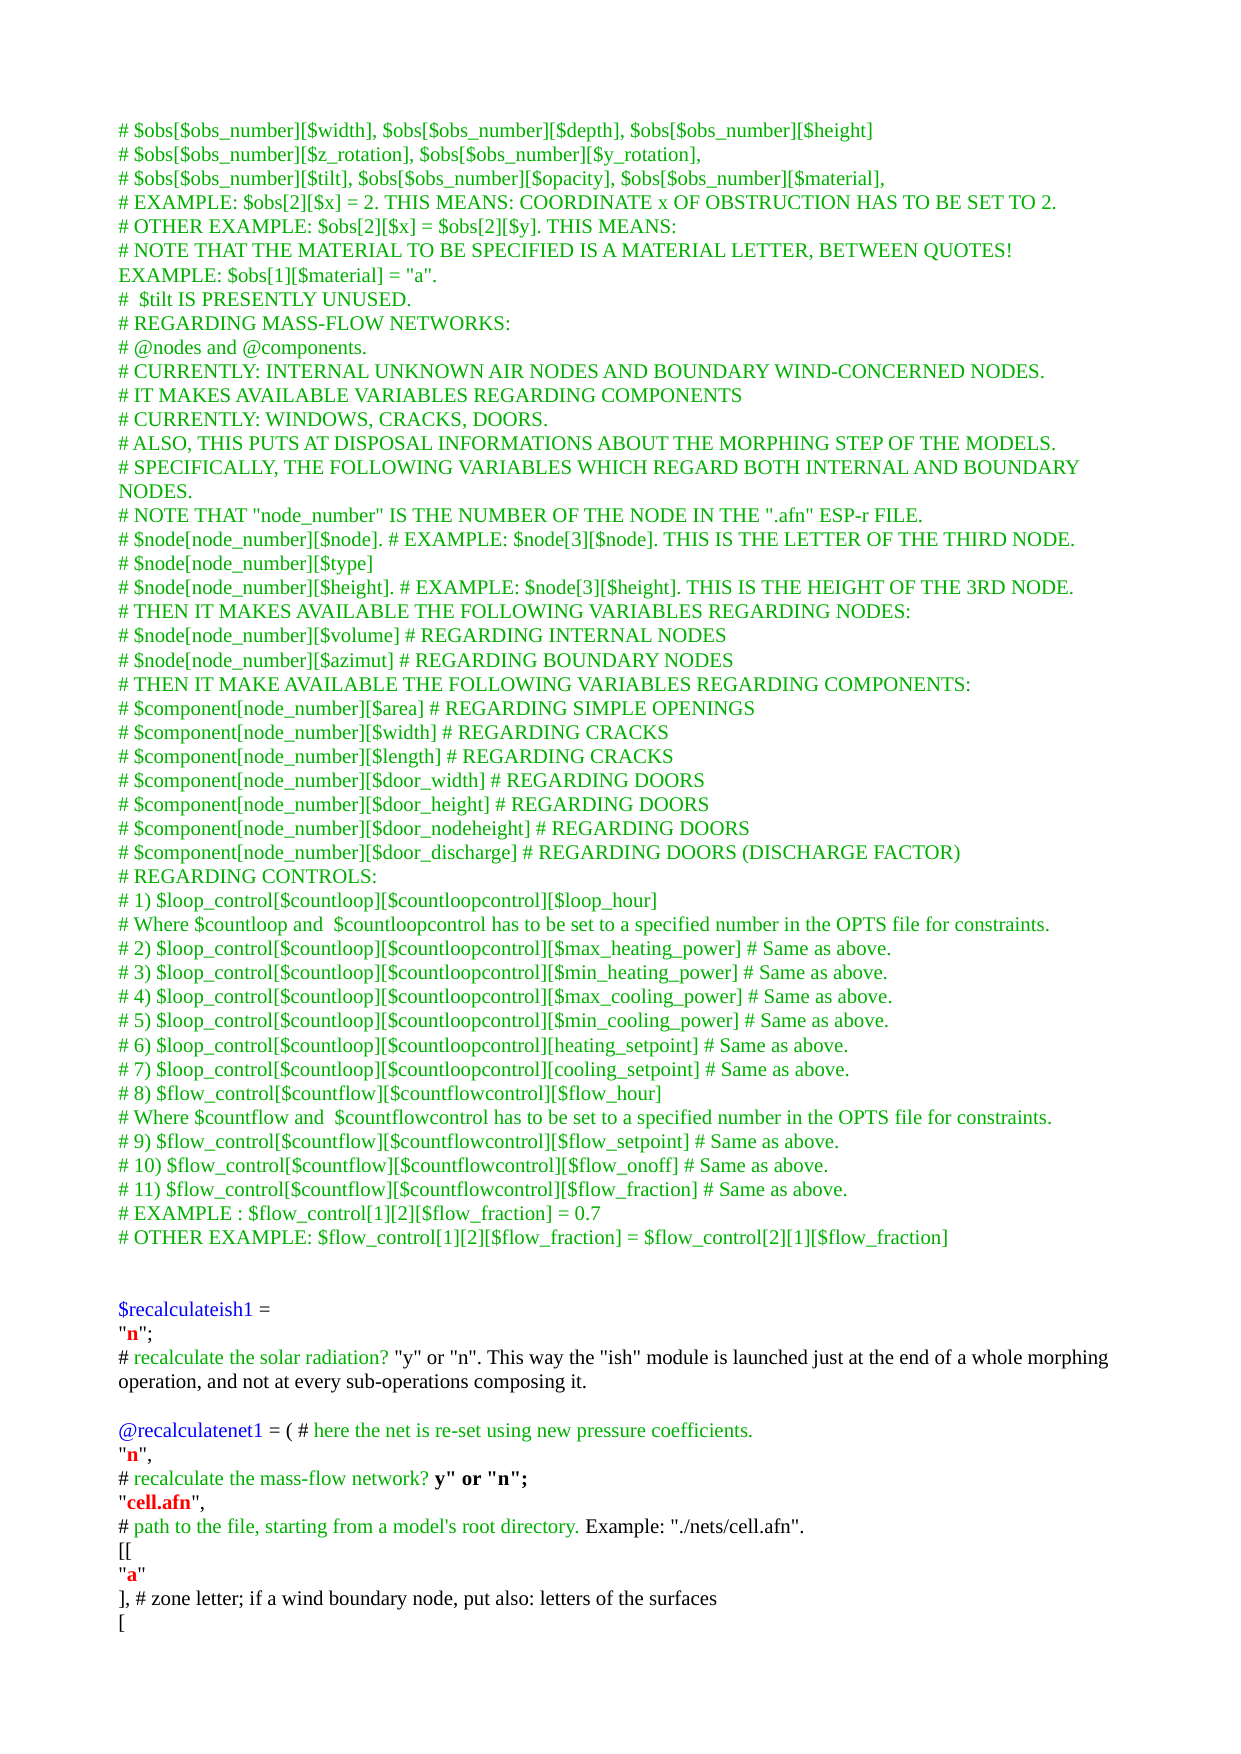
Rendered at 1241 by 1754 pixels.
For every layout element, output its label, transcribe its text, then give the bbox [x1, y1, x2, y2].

text # 7) $loop_control[$countloop][$countloopcontrol][cooling_setpoint] # Same as above. [118, 1057, 1122, 1081]
text # $node[node_number][$height]. # EXAMPLE: $node[3][$height]. THIS IS THE HEIGHT OF THE 3RD NODE. [118, 575, 1122, 599]
text # $component[node_number][$door_discharge] # REGARDING DOORS (DISCHARGE FACTOR) [118, 840, 1122, 864]
text "a" [118, 1562, 1122, 1586]
text # IT MAKES AVAILABLE VARIABLES REGARDING COMPONENTS [118, 383, 1122, 407]
text # $node[node_number][$node]. # EXAMPLE: $node[3][$node]. THIS IS THE LETTER OF THE THIRD NODE. [118, 527, 1122, 551]
text # $node[node_number][$azimut] # REGARDING BOUNDARY NODES [118, 647, 1122, 672]
text # recalculate the mass-flow network? y" or "n"; [118, 1466, 1122, 1490]
text # OTHER EXAMPLE: $flow_control[1][2][$flow_fraction] = $flow_control[2][1][$flow_fraction] [118, 1225, 1122, 1249]
text [[ [118, 1538, 1122, 1562]
text # $obs[$obs_number][$width], $obs[$obs_number][$depth], $obs[$obs_number][$height] [118, 118, 1122, 142]
text # $node[node_number][$volume] # REGARDING INTERNAL NODES [118, 623, 1122, 647]
text # 3) $loop_control[$countloop][$countloopcontrol][$min_heating_power] # Same as above. [118, 960, 1122, 984]
text # recalculate the solar radiation? "y" or "n". This way the "ish" module is launched just at the end of a whole morphing operation, and not at every sub-operations composing it. [118, 1345, 1122, 1393]
text # CURRENTLY: WINDOWS, CRACKS, DOORS. [118, 407, 1122, 431]
text # 5) $loop_control[$countloop][$countloopcontrol][$min_cooling_power] # Same as above. [118, 1008, 1122, 1032]
text # Where $countflow and $countflowcontrol has to be set to a specified number in the OPTS file for constraints. [118, 1105, 1122, 1129]
text # REGARDING MASS-FLOW NETWORKS: [118, 311, 1122, 335]
text # $node[node_number][$type] [118, 551, 1122, 575]
text # @nodes and @components. [118, 335, 1122, 359]
text # $component[node_number][$door_nodeheight] # REGARDING DOORS [118, 816, 1122, 840]
text # 9) $flow_control[$countflow][$countflowcontrol][$flow_setpoint] # Same as above. [118, 1129, 1122, 1153]
text # THEN IT MAKES AVAILABLE THE FOLLOWING VARIABLES REGARDING NODES: [118, 599, 1122, 623]
text # 4) $loop_control[$countloop][$countloopcontrol][$max_cooling_power] # Same as above. [118, 984, 1122, 1008]
text # REGARDING CONTROLS: [118, 864, 1122, 888]
text # NOTE THAT "node_number" IS THE NUMBER OF THE NODE IN THE ".afn" ESP-r FILE. [118, 503, 1122, 527]
text ], # zone letter; if a wind boundary node, put also: letters of the surfaces [118, 1586, 1122, 1610]
text # 8) $flow_control[$countflow][$countflowcontrol][$flow_hour] [118, 1081, 1122, 1105]
text # 10) $flow_control[$countflow][$countflowcontrol][$flow_onoff] # Same as above. [118, 1153, 1122, 1177]
text # ALSO, THIS PUTS AT DISPOSAL INFORMATIONS ABOUT THE MORPHING STEP OF THE MODELS. [118, 431, 1122, 455]
text # 2) $loop_control[$countloop][$countloopcontrol][$max_heating_power] # Same as above. [118, 936, 1122, 960]
text # $component[node_number][$area] # REGARDING SIMPLE OPENINGS [118, 696, 1122, 720]
text # OTHER EXAMPLE: $obs[2][$x] = $obs[2][$y]. THIS MEANS: [118, 214, 1122, 238]
text # $component[node_number][$length] # REGARDING CRACKS [118, 744, 1122, 768]
text # NOTE THAT THE MATERIAL TO BE SPECIFIED IS A MATERIAL LETTER, BETWEEN QUOTES! EXAMPLE: $obs[1][$material] = "a". [118, 238, 1122, 287]
text # SPECIFICALLY, THE FOLLOWING VARIABLES WHICH REGARD BOTH INTERNAL AND BOUNDARY NODES. [118, 455, 1122, 503]
text # EXAMPLE : $flow_control[1][2][$flow_fraction] = 0.7 [118, 1201, 1122, 1225]
text # CURRENTLY: INTERNAL UNKNOWN AIR NODES AND BOUNDARY WIND-CONCERNED NODES. [118, 359, 1122, 383]
text # path to the file, starting from a model's root directory. Example: "./nets/cell.afn". [118, 1514, 1122, 1538]
text # Where $countloop and $countloopcontrol has to be set to a specified number in the OPTS file for constraints. [118, 912, 1122, 936]
text # $component[node_number][$door_width] # REGARDING DOORS [118, 768, 1122, 792]
text $recalculateish1 = [118, 1297, 1122, 1321]
text # $component[node_number][$door_height] # REGARDING DOORS [118, 792, 1122, 816]
text # $tilt IS PRESENTLY UNUSED. [118, 287, 1122, 311]
text # 6) $loop_control[$countloop][$countloopcontrol][heating_setpoint] # Same as above. [118, 1032, 1122, 1057]
text "n"; [118, 1321, 1122, 1345]
text "cell.afn", [118, 1490, 1122, 1514]
text # $obs[$obs_number][$z_rotation], $obs[$obs_number][$y_rotation], [118, 142, 1122, 166]
text @recalculatenet1 = ( # here the net is re-set using new pressure coefficients. [118, 1417, 1122, 1442]
text # THEN IT MAKE AVAILABLE THE FOLLOWING VARIABLES REGARDING COMPONENTS: [118, 672, 1122, 696]
text # $component[node_number][$width] # REGARDING CRACKS [118, 720, 1122, 744]
text # 1) $loop_control[$countloop][$countloopcontrol][$loop_hour] [118, 888, 1122, 912]
text # $obs[$obs_number][$tilt], $obs[$obs_number][$opacity], $obs[$obs_number][$material], [118, 166, 1122, 190]
text [ [118, 1610, 1122, 1634]
text "n", [118, 1442, 1122, 1466]
text # 11) $flow_control[$countflow][$countflowcontrol][$flow_fraction] # Same as above. [118, 1177, 1122, 1201]
text # EXAMPLE: $obs[2][$x] = 2. THIS MEANS: COORDINATE x OF OBSTRUCTION HAS TO BE SET TO 2. [118, 190, 1122, 214]
